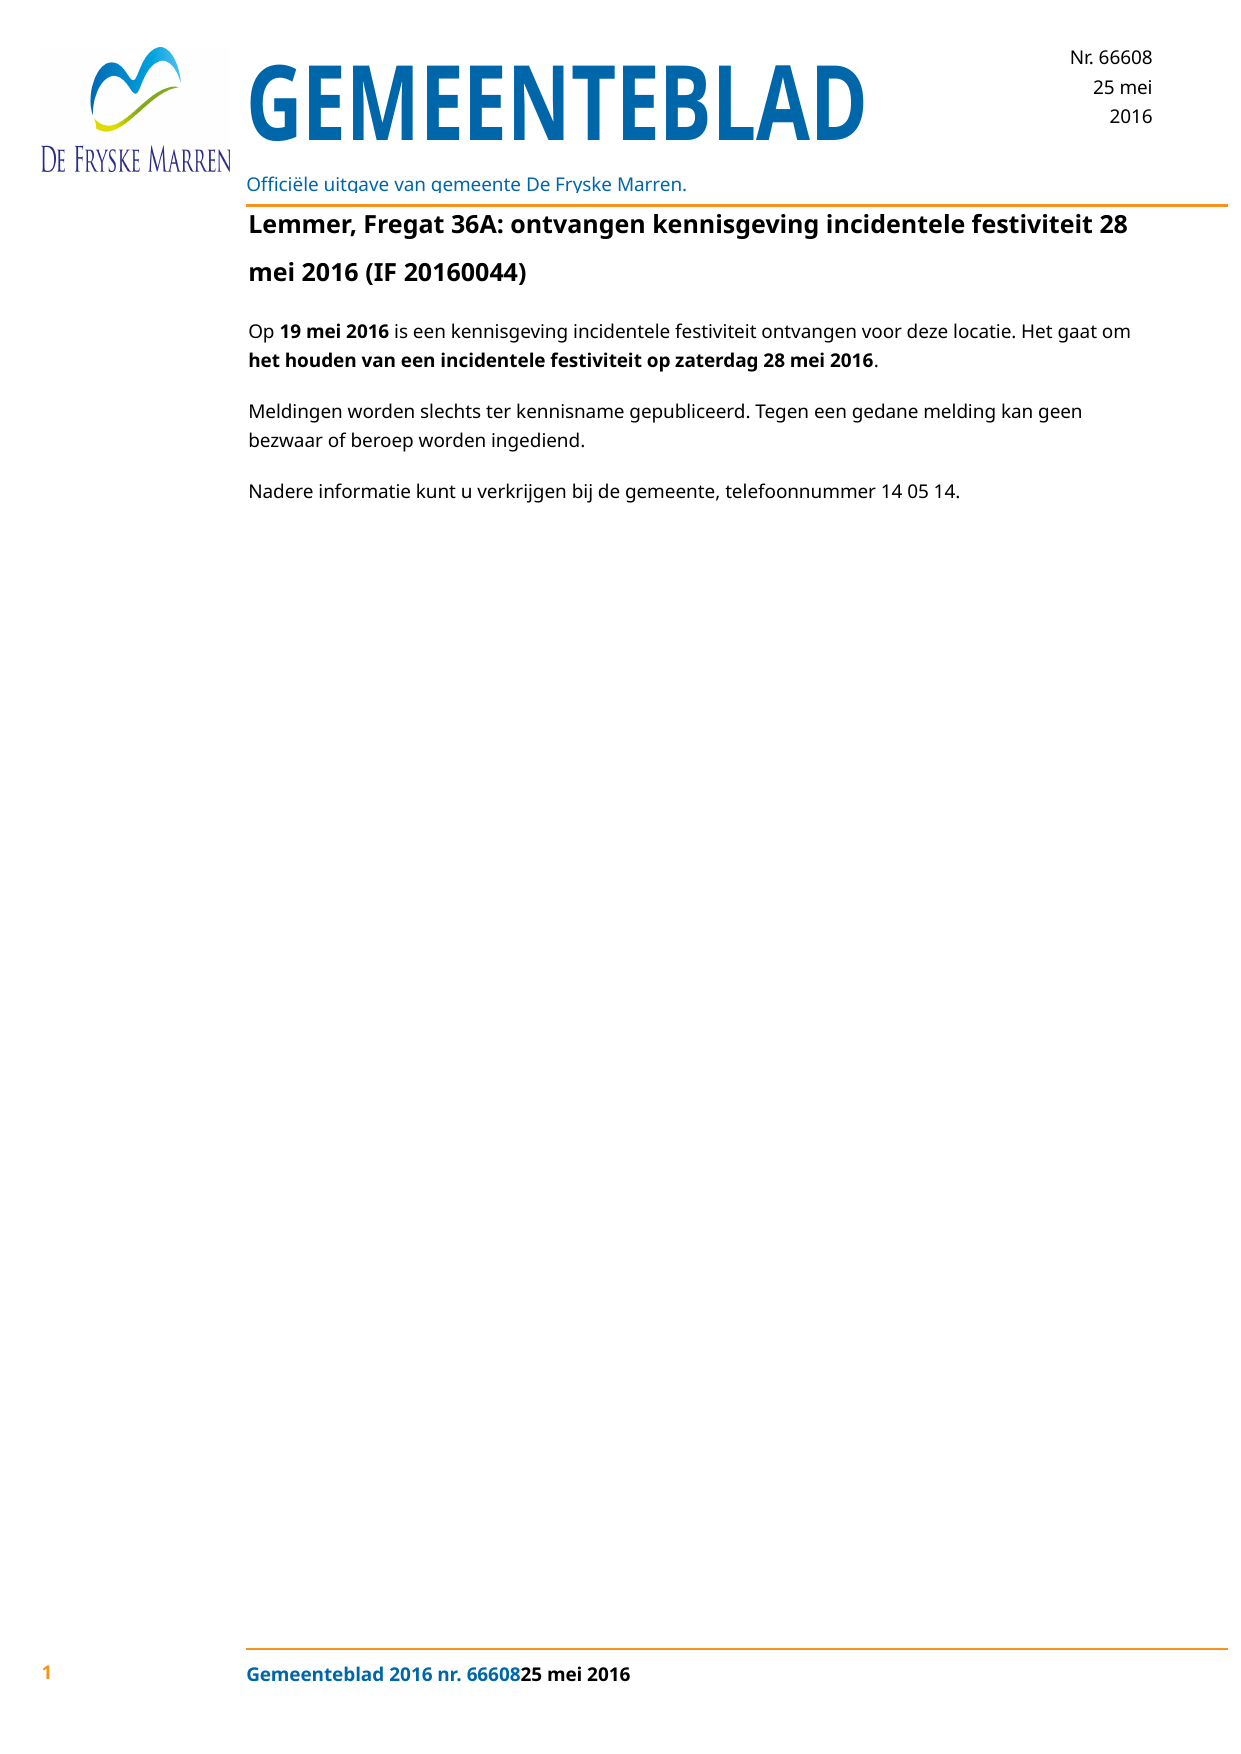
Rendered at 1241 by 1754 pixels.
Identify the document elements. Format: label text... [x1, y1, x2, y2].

text Lemmer, Fregat 36A: ontvangen kennisgeving incidentele festiviteit 28 mei 2016 (IF 20160044) [248, 207, 1152, 288]
text Op 19 mei 2016 is een kennisgeving incidentele festiviteit ontvangen voor deze locatie. Het gaat om het houden van een incidentele festiviteit op zaterdag 28 mei 2016. [248, 318, 1152, 373]
picture [41, 47, 231, 172]
text Nadere informatie kunt u verkrijgen bij de gemeente, telefoonnummer 14 05 14. [248, 478, 1152, 504]
text Meldingen worden slechts ter kennisname gepubliceerd. Tegen een gedane melding kan geen bezwaar of beroep worden ingediend. [248, 398, 1152, 453]
